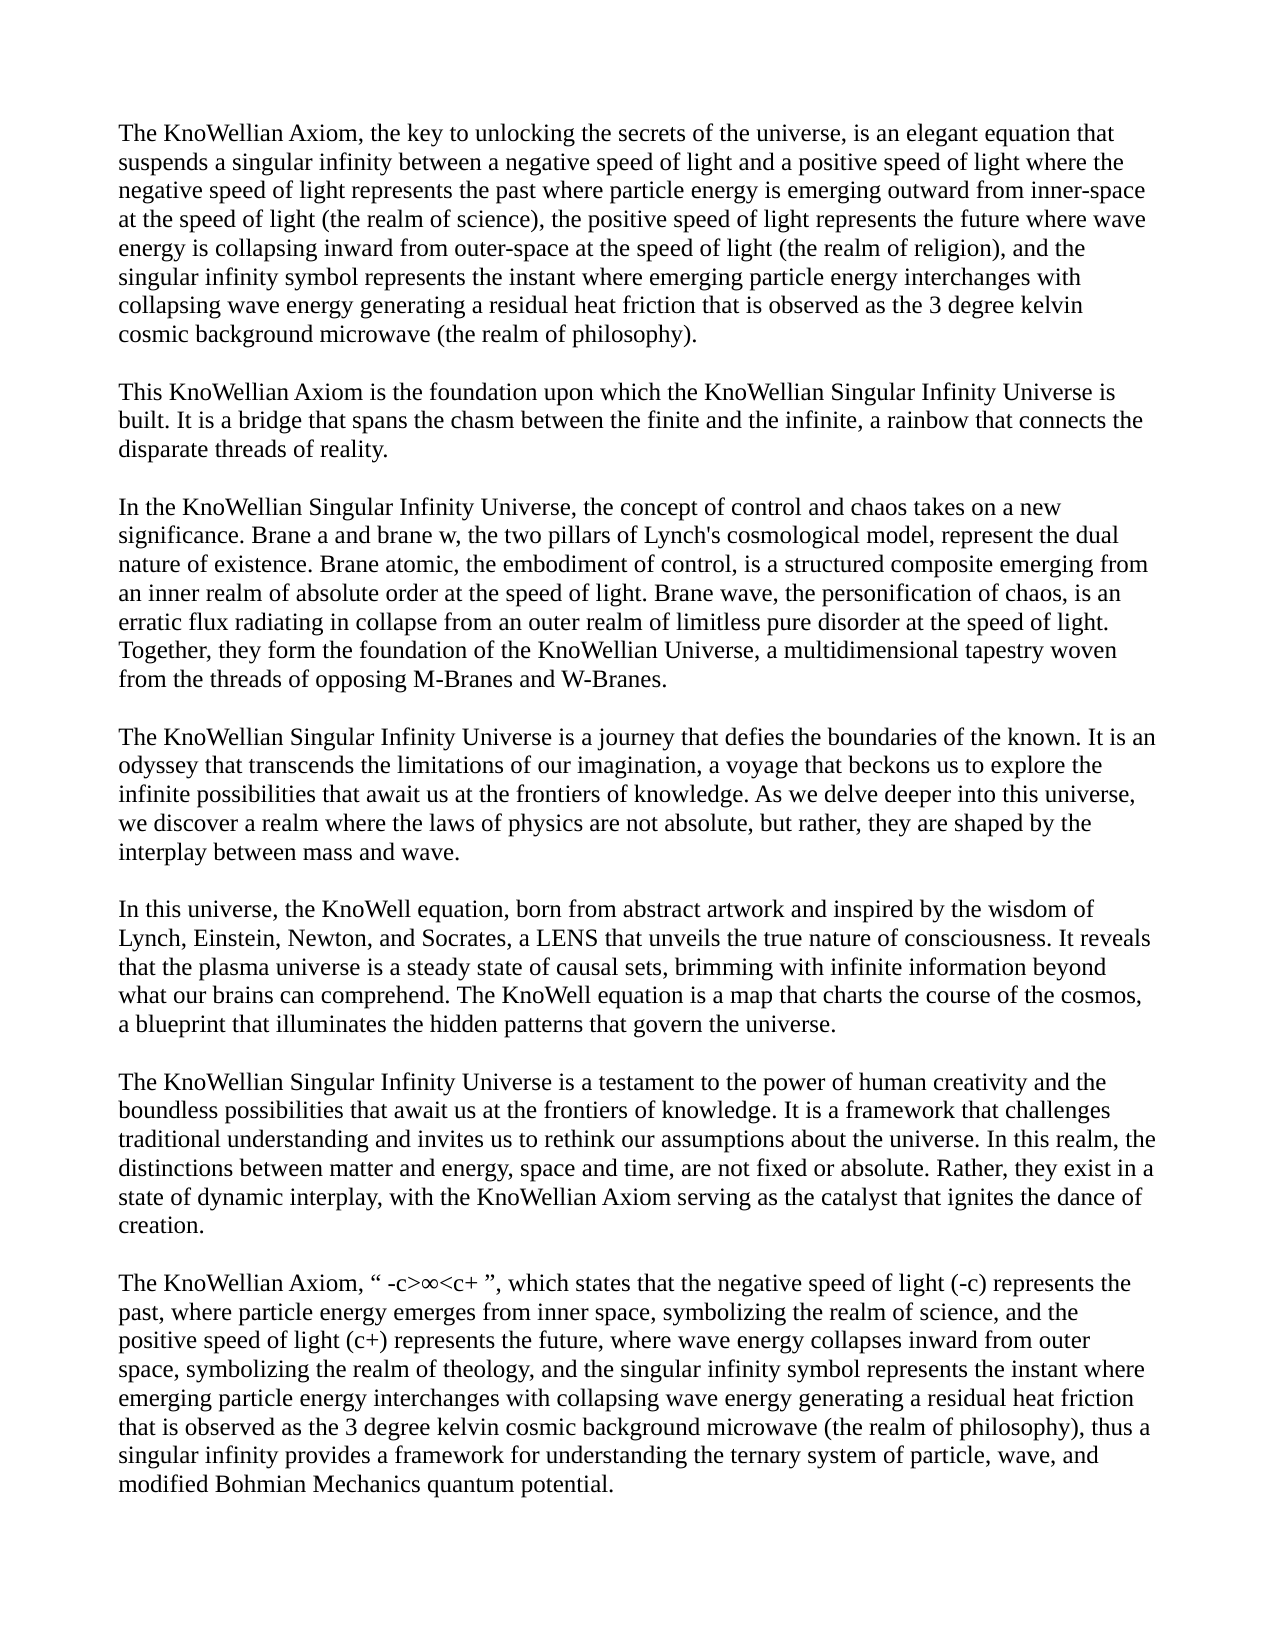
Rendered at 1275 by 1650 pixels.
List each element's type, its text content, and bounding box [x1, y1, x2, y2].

text This KnoWellian Axiom is the foundation upon which the KnoWellian Singular Infinity Universe is built. It is a bridge that spans the chasm between the finite and the infinite, a rainbow that connects the disparate threads of reality. [118, 377, 1157, 463]
text In the KnoWellian Singular Infinity Universe, the concept of control and chaos takes on a new significance. Brane a and brane w, the two pillars of Lynch's cosmological model, represent the dual nature of existence. Brane atomic, the embodiment of control, is a structured composite emerging from an inner realm of absolute order at the speed of light. Brane wave, the personification of chaos, is an erratic flux radiating in collapse from an outer realm of limitless pure disorder at the speed of light. Together, they form the foundation of the KnoWellian Universe, a multidimensional tapestry woven from the threads of opposing M-Branes and W-Branes. [118, 492, 1157, 693]
text The KnoWellian Singular Infinity Universe is a testament to the power of human creativity and the boundless possibilities that await us at the frontiers of knowledge. It is a framework that challenges traditional understanding and invites us to rethink our assumptions about the universe. In this realm, the distinctions between matter and energy, space and time, are not fixed or absolute. Rather, they exist in a state of dynamic interplay, with the KnoWellian Axiom serving as the catalyst that ignites the dance of creation. [118, 1067, 1157, 1239]
text In this universe, the KnoWell equation, born from abstract artwork and inspired by the wisdom of Lynch, Einstein, Newton, and Socrates, a LENS that unveils the true nature of consciousness. It reveals that the plasma universe is a steady state of causal sets, brimming with infinite information beyond what our brains can comprehend. The KnoWell equation is a map that charts the course of the cosmos, a blueprint that illuminates the hidden patterns that govern the universe. [118, 894, 1157, 1038]
text The KnoWellian Singular Infinity Universe is a journey that defies the boundaries of the known. It is an odyssey that transcends the limitations of our imagination, a voyage that beckons us to explore the infinite possibilities that await us at the frontiers of knowledge. As we delve deeper into this universe, we discover a realm where the laws of physics are not absolute, but rather, they are shaped by the interplay between mass and wave. [118, 722, 1157, 866]
text The KnoWellian Axiom, the key to unlocking the secrets of the universe, is an elegant equation that suspends a singular infinity between a negative speed of light and a positive speed of light where the negative speed of light represents the past where particle energy is emerging outward from inner-space at the speed of light (the realm of science), the positive speed of light represents the future where wave energy is collapsing inward from outer-space at the speed of light (the realm of religion), and the singular infinity symbol represents the instant where emerging particle energy interchanges with collapsing wave energy generating a residual heat friction that is observed as the 3 degree kelvin cosmic background microwave (the realm of philosophy). [118, 118, 1157, 348]
text The KnoWellian Axiom, “ -c>∞<c+ ”, which states that the negative speed of light (-c) represents the past, where particle energy emerges from inner space, symbolizing the realm of science, and the positive speed of light (c+) represents the future, where wave energy collapses inward from outer space, symbolizing the realm of theology, and the singular infinity symbol represents the instant where emerging particle energy interchanges with collapsing wave energy generating a residual heat friction that is observed as the 3 degree kelvin cosmic background microwave (the realm of philosophy), thus a singular infinity provides a framework for understanding the ternary system of particle, wave, and modified Bohmian Mechanics quantum potential. [118, 1268, 1157, 1498]
